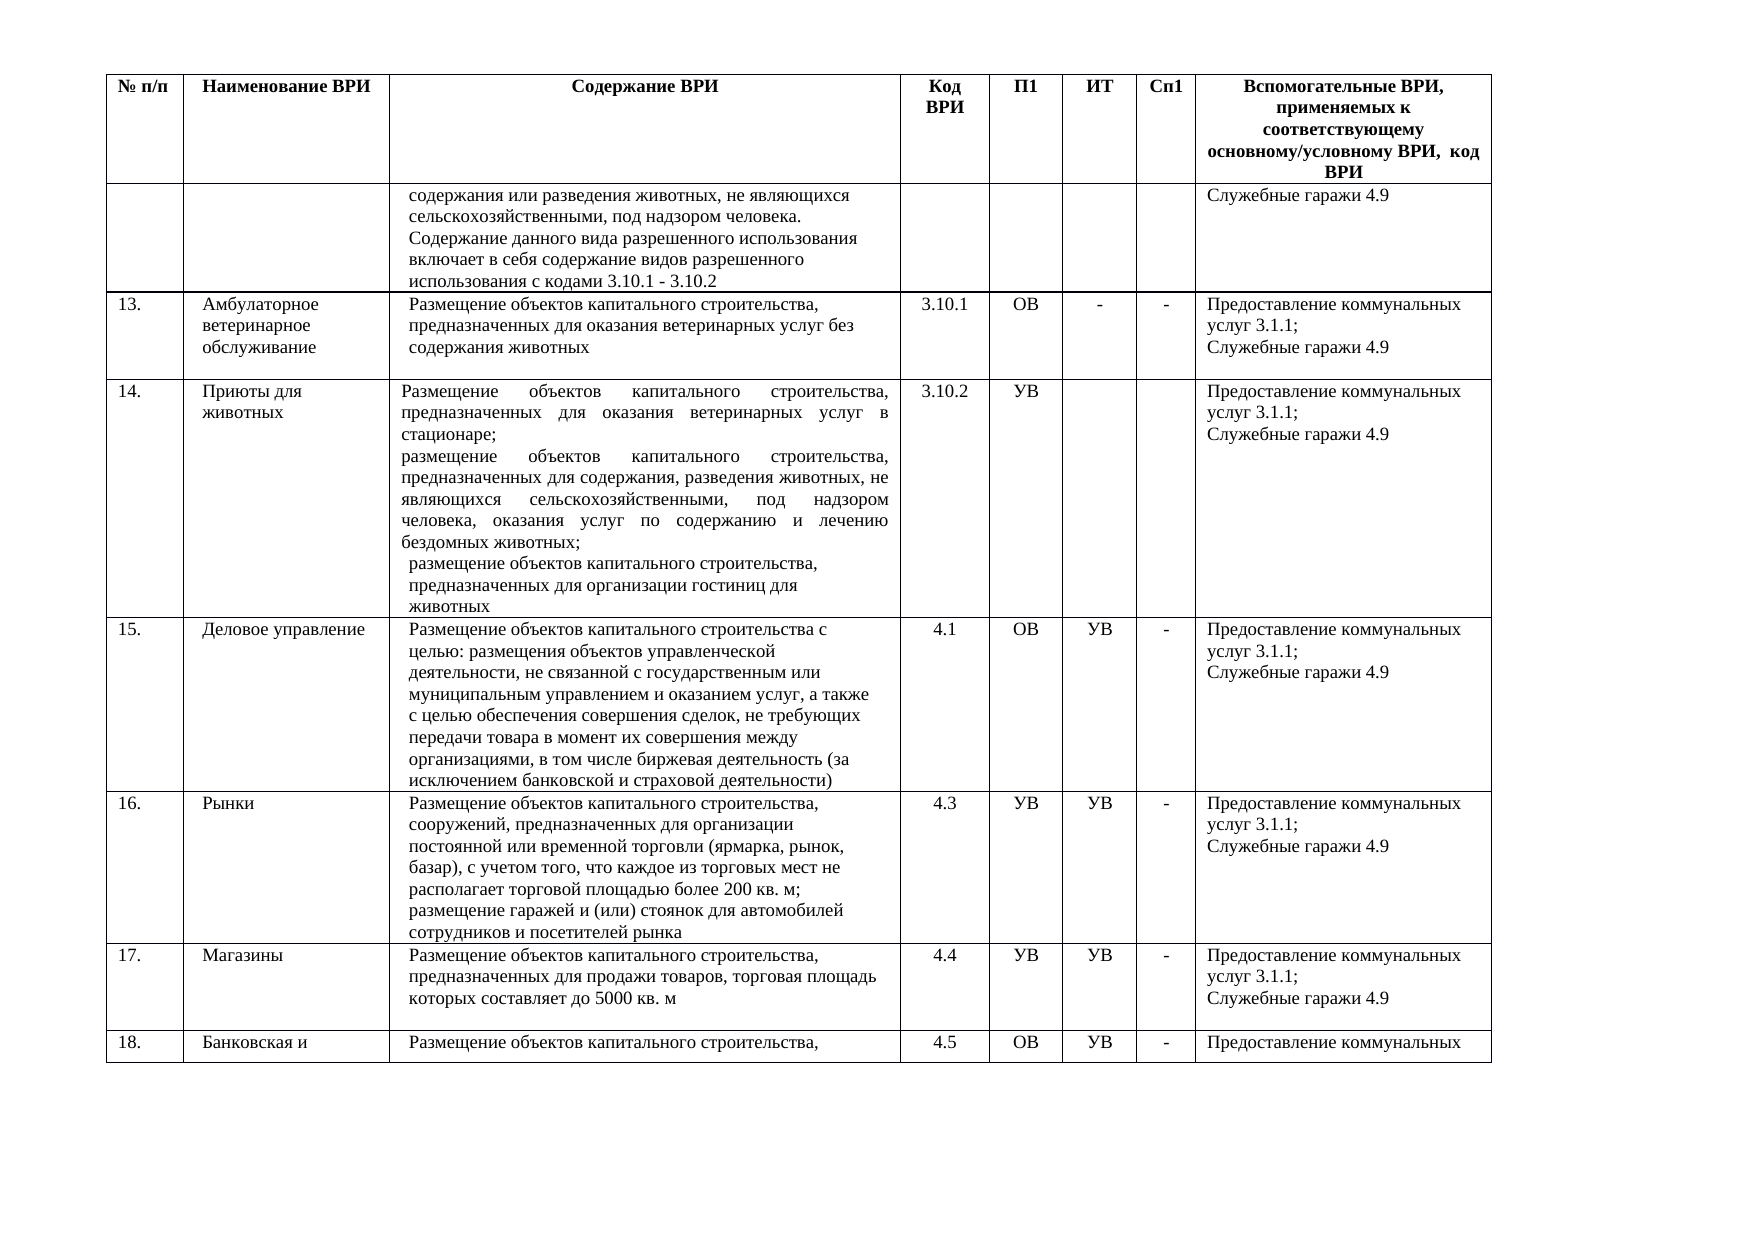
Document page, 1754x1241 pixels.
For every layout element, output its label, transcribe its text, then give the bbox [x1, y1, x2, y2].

table_header ИТ [1063, 75, 1136, 183]
table_cell УВ [1063, 792, 1136, 942]
table_cell [1063, 380, 1136, 617]
table_cell - [1137, 184, 1195, 291]
table_cell Предоставление коммунальных услуг 3.1.1; Служебные гаражи 4.9 [1196, 792, 1491, 942]
table_cell [107, 792, 183, 942]
table_cell Размещение объектов капитального строительства с целью: размещения объектов управленческой деятельности, не связанной с государственным или муниципальным управлением и оказанием услуг, а также с целью обеспечения совершения сделок, не требующих передачи товара в момент их совершения между организациями, в том числе биржевая деятельность (за исключением банковской и страховой деятельности) [390, 618, 900, 791]
table_cell 4.1 [901, 618, 989, 791]
table_cell [107, 618, 183, 791]
table_cell [990, 184, 1062, 291]
table_cell [107, 293, 183, 379]
table_cell [107, 380, 183, 617]
table_cell УВ [990, 944, 1062, 1030]
table_cell УВ [1063, 944, 1136, 1030]
table_cell - [1137, 1031, 1195, 1062]
table_cell Предоставление коммунальных услуг 3.1.1; Служебные гаражи 4.9 [1196, 293, 1491, 379]
table_cell Амбулаторное ветеринарное обслуживание [184, 293, 389, 379]
table_cell Предоставление коммунальных услуг 3.1.1; Служебные гаражи 4.9 [1196, 944, 1491, 1030]
table_header П1 [990, 75, 1062, 183]
table_cell УВ [990, 380, 1062, 617]
table_cell 4.4 [901, 944, 989, 1030]
table_cell Банковская и [184, 1031, 389, 1062]
table_cell ОВ [990, 1031, 1062, 1062]
table_header № п/п [107, 75, 183, 183]
table_cell Размещение объектов капитального строительства, сооружений, предназначенных для организации постоянной или временной торговли (ярмарка, рынок, базар), с учетом того, что каждое из торговых мест не располагает торговой площадью более 200 кв. м; размещение гаражей и (или) стоянок для автомобилей сотрудников и посетителей рынка [390, 792, 900, 942]
table_header Код ВРИ [901, 75, 989, 183]
table_cell УВ [1063, 1031, 1136, 1062]
table_cell Предоставление коммунальных услуг 3.1.1; Служебные гаражи 4.9 [1196, 380, 1491, 617]
table_cell Предоставление коммунальных услуг 3.1.1; Служебные гаражи 4.9 [1196, 618, 1491, 791]
table_cell 4.3 [901, 792, 989, 942]
table_cell 3.10.1 [901, 293, 989, 379]
table_cell ОВ [990, 293, 1062, 379]
table_cell УВ [990, 792, 1062, 942]
table_cell - [1137, 293, 1195, 379]
table_cell [107, 1031, 183, 1062]
table_header Наименование ВРИ [184, 75, 389, 183]
table_cell Рынки [184, 792, 389, 942]
table_cell Служебные гаражи 4.9 [1196, 184, 1491, 291]
table_cell Предоставление коммунальных [1196, 1031, 1491, 1062]
table_cell [901, 184, 989, 291]
table_cell - [1063, 293, 1136, 379]
table_cell - [1137, 618, 1195, 791]
table_cell - [1063, 184, 1136, 291]
table_cell Приюты для животных [184, 380, 389, 617]
table_cell Размещение объектов капитального строительства, предназначенных для продажи товаров, торговая площадь которых составляет до 5000 кв. м [390, 944, 900, 1030]
table_cell 4.5 [901, 1031, 989, 1062]
table_cell содержания или разведения животных, не являющихся сельскохозяйственными, под надзором человека. Содержание данного вида разрешенного использования включает в себя содержание видов разрешенного использования с кодами 3.10.1 - 3.10.2 [390, 184, 900, 291]
table_cell [107, 184, 183, 291]
table_cell [1137, 380, 1195, 617]
table_cell Размещение объектов капитального строительства, предназначенных для оказания ветеринарных услуг в стационаре; размещение объектов капитального строительства, предназначенных для содержания, разведения животных, не являющихся сельскохозяйственными, под надзором человека, оказания услуг по содержанию и лечению бездомных животных; размещение объектов капитального строительства, предназначенных для организации гостиниц для животных [390, 380, 900, 617]
table_cell ОВ [990, 618, 1062, 791]
table_header Содержание ВРИ [390, 75, 900, 183]
table_cell Размещение объектов капитального строительства, [390, 1031, 900, 1062]
table_cell УВ [1063, 618, 1136, 791]
table_header Сп1 [1137, 75, 1195, 183]
table_cell Размещение объектов капитального строительства, предназначенных для оказания ветеринарных услуг без содержания животных [390, 293, 900, 379]
table_cell Магазины [184, 944, 389, 1030]
table_cell 3.10.2 [901, 380, 989, 617]
table_header Вспомогательные ВРИ, применяемых к соответствующему основному/условному ВРИ, код ВРИ [1196, 75, 1491, 183]
table_cell [184, 184, 389, 291]
table_cell - [1137, 792, 1195, 942]
table_cell - [1137, 944, 1195, 1030]
table_cell Деловое управление [184, 618, 389, 791]
table_cell [107, 944, 183, 1030]
